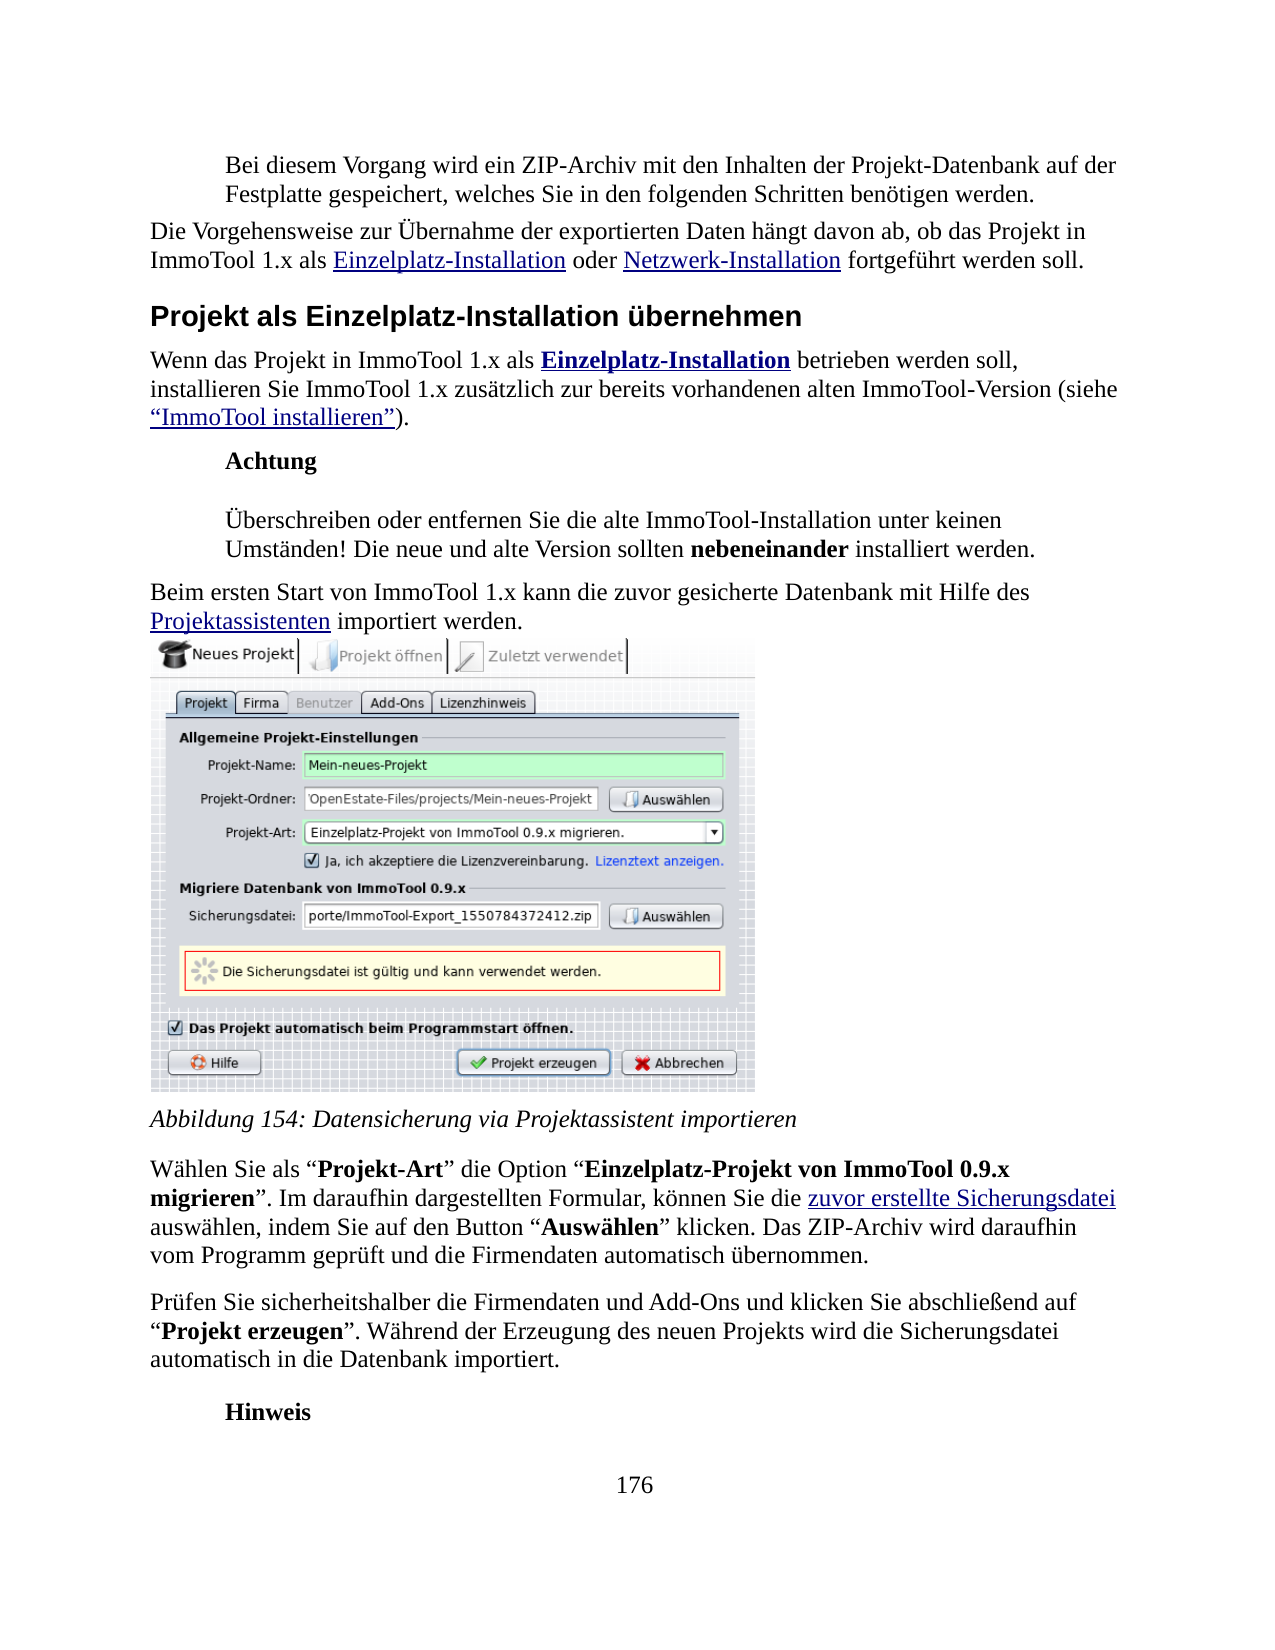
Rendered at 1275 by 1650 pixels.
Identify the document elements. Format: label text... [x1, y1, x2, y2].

text Achtung [225, 446, 1125, 475]
text Wählen Sie als “Projekt-Art” die Option “Einzelplatz-Projekt von ImmoTool 0.9.x migrieren”. Im daraufhin dargestellten Formular, können Sie die zuvor erstellte Sicherungsdatei auswählen, indem Sie auf den Button “Auswählen” klicken. Das ZIP-Archiv wird daraufhin vom Programm geprüft und die Firmendaten automatisch übernommen. [150, 1154, 1125, 1269]
text Beim ersten Start von ImmoTool 1.x kann die zuvor gesicherte Datenbank mit Hilfe des Projektassistenten importiert werden. [150, 577, 1125, 635]
text Die Vorgehensweise zur Übernahme der exportierten Daten hängt davon ab, ob das Projekt in ImmoTool 1.x als Einzelplatz-Installation oder Netzwerk-Installation fortgeführt werden soll. [150, 216, 1125, 274]
text Prüfen Sie sicherheitshalber die Firmendaten und Add-Ons und klicken Sie abschließend auf “Projekt erzeugen”. Während der Erzeugung des neuen Projekts wird die Sicherungsdatei automatisch in die Datenbank importiert. [150, 1287, 1125, 1373]
text Wenn das Projekt in ImmoTool 1.x als Einzelplatz-Installation betrieben werden soll, installieren Sie ImmoTool 1.x zusätzlich zur bereits vorhandenen alten ImmoTool-Version (siehe “ImmoTool installieren”). [150, 345, 1125, 431]
picture [150, 635, 756, 1092]
text Abbildung 154: Datensicherung via Projektassistent importieren [150, 1104, 1125, 1133]
text Hinweis [225, 1397, 1125, 1426]
list Bei diesem Vorgang wird ein ZIP-Archiv mit den Inhalten der Projekt-Datenbank auf der Festplatte gespeichert, welches Sie in den folgenden Schritten benötigen werden. [187, 150, 1125, 207]
subtitle Projekt als Einzelplatz-Installation übernehmen [150, 299, 1125, 332]
text Überschreiben oder entfernen Sie die alte ImmoTool-Installation unter keinen Umständen! Die neue und alte Version sollten nebeneinander installiert werden. [225, 505, 1125, 562]
